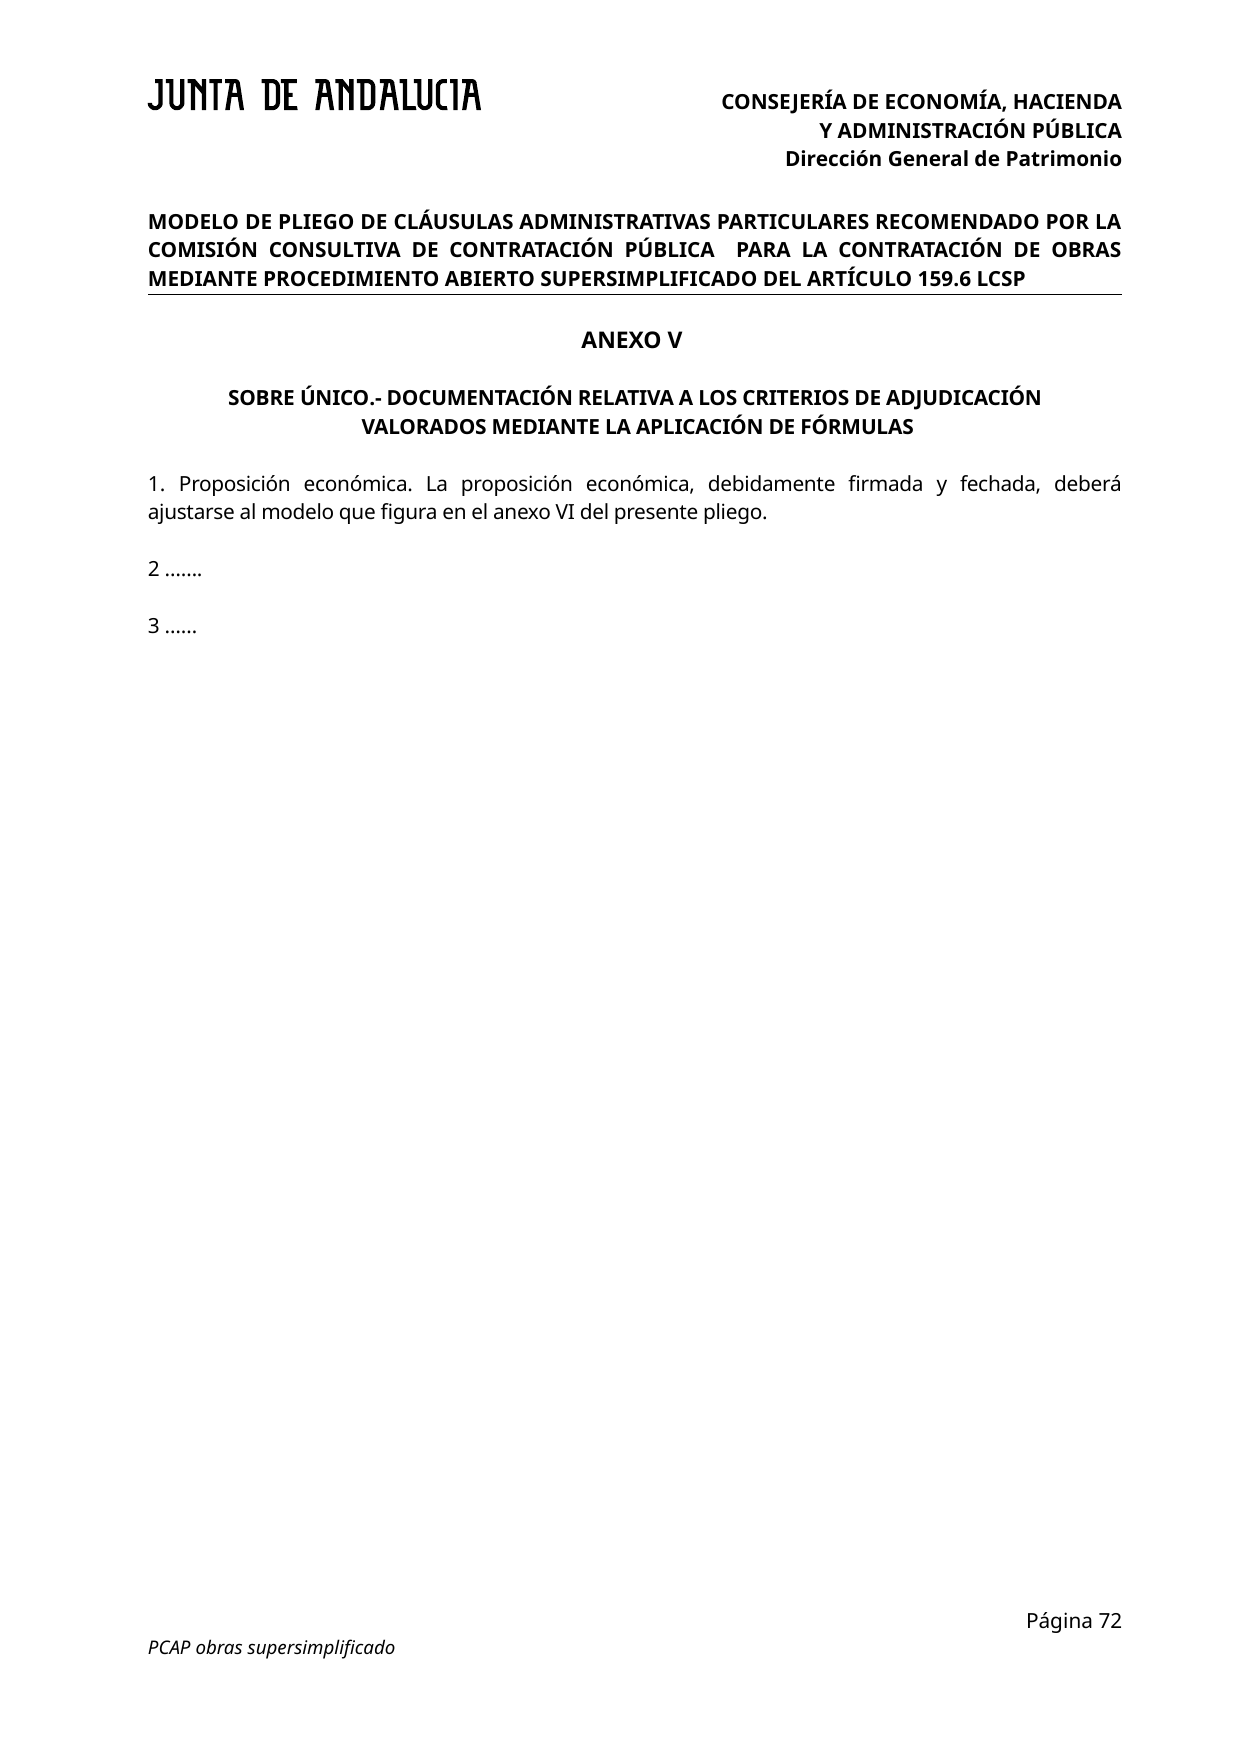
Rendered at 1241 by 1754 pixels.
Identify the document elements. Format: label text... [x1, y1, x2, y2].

text ANEXO V [148, 324, 1122, 355]
text 3 …… [148, 611, 1122, 639]
text VALORADOS MEDIANTE LA APLICACIÓN DE FÓRMULAS [148, 412, 1122, 440]
text SOBRE ÚNICO.- DOCUMENTACIÓN RELATIVA A LOS CRITERIOS DE ADJUDICACIÓN [148, 383, 1122, 412]
text MODELO DE PLIEGO DE CLÁUSULAS ADMINISTRATIVAS PARTICULARES RECOMENDADO POR LA COMISIÓN CONSULTIVA DE CONTRATACIÓN PÚBLICA PARA LA CONTRATACIÓN DE OBRAS MEDIANTE PROCEDIMIENTO ABIERTO SUPERSIMPLIFICADO DEL ARTÍCULO 159.6 LCSP [148, 207, 1122, 294]
text 2 ……. [148, 554, 1122, 583]
text 1. Proposición económica. La proposición económica, debidamente firmada y fechada, deberá ajustarse al modelo que figura en el anexo VI del presente pliego. [148, 469, 1122, 526]
